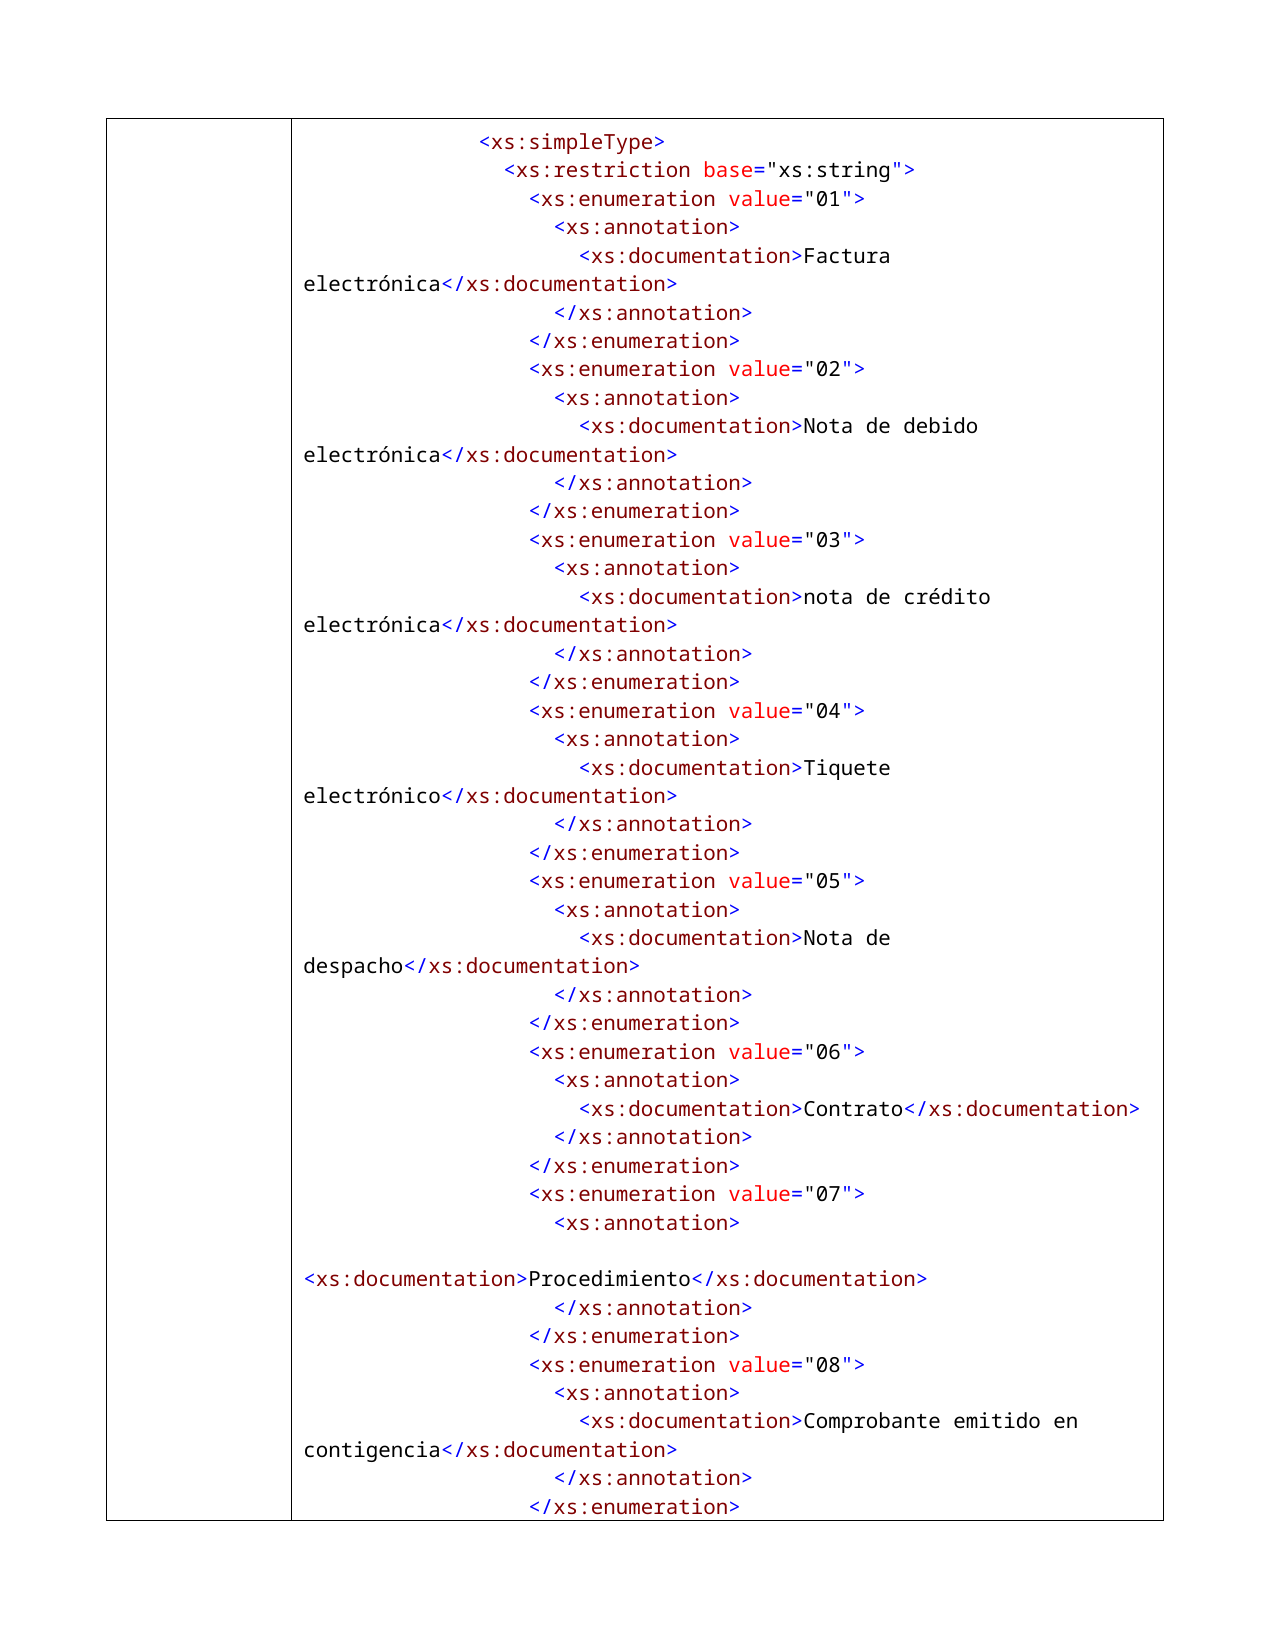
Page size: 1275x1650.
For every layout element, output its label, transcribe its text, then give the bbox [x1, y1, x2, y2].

table_cell <xs:simpleType> <xs:restriction base="xs:string"> <xs:enumeration value="01"> <xs:annotation> <xs:documentation>Factura electrónica</xs:documentation> </xs:annotation> </xs:enumeration> <xs:enumeration value="02"> <xs:annotation> <xs:documentation>Nota de debido electrónica</xs:documentation> </xs:annotation> </xs:enumeration> <xs:enumeration value="03"> <xs:annotation> <xs:documentation>nota de crédito electrónica</xs:documentation> </xs:annotation> </xs:enumeration> <xs:enumeration value="04"> <xs:annotation> <xs:documentation>Tiquete electrónico</xs:documentation> </xs:annotation> </xs:enumeration> <xs:enumeration value="05"> <xs:annotation> <xs:documentation>Nota de despacho</xs:documentation> </xs:annotation> </xs:enumeration> <xs:enumeration value="06"> <xs:annotation> <xs:documentation>Contrato</xs:documentation> </xs:annotation> </xs:enumeration> <xs:enumeration value="07"> <xs:annotation> <xs:documentation>Procedimiento</xs:documentation> </xs:annotation> </xs:enumeration> <xs:enumeration value="08"> <xs:annotation> <xs:documentation>Comprobante emitido en contigencia</xs:documentation> </xs:annotation> </xs:enumeration> [292, 119, 1163, 1520]
table_cell [107, 119, 291, 1520]
